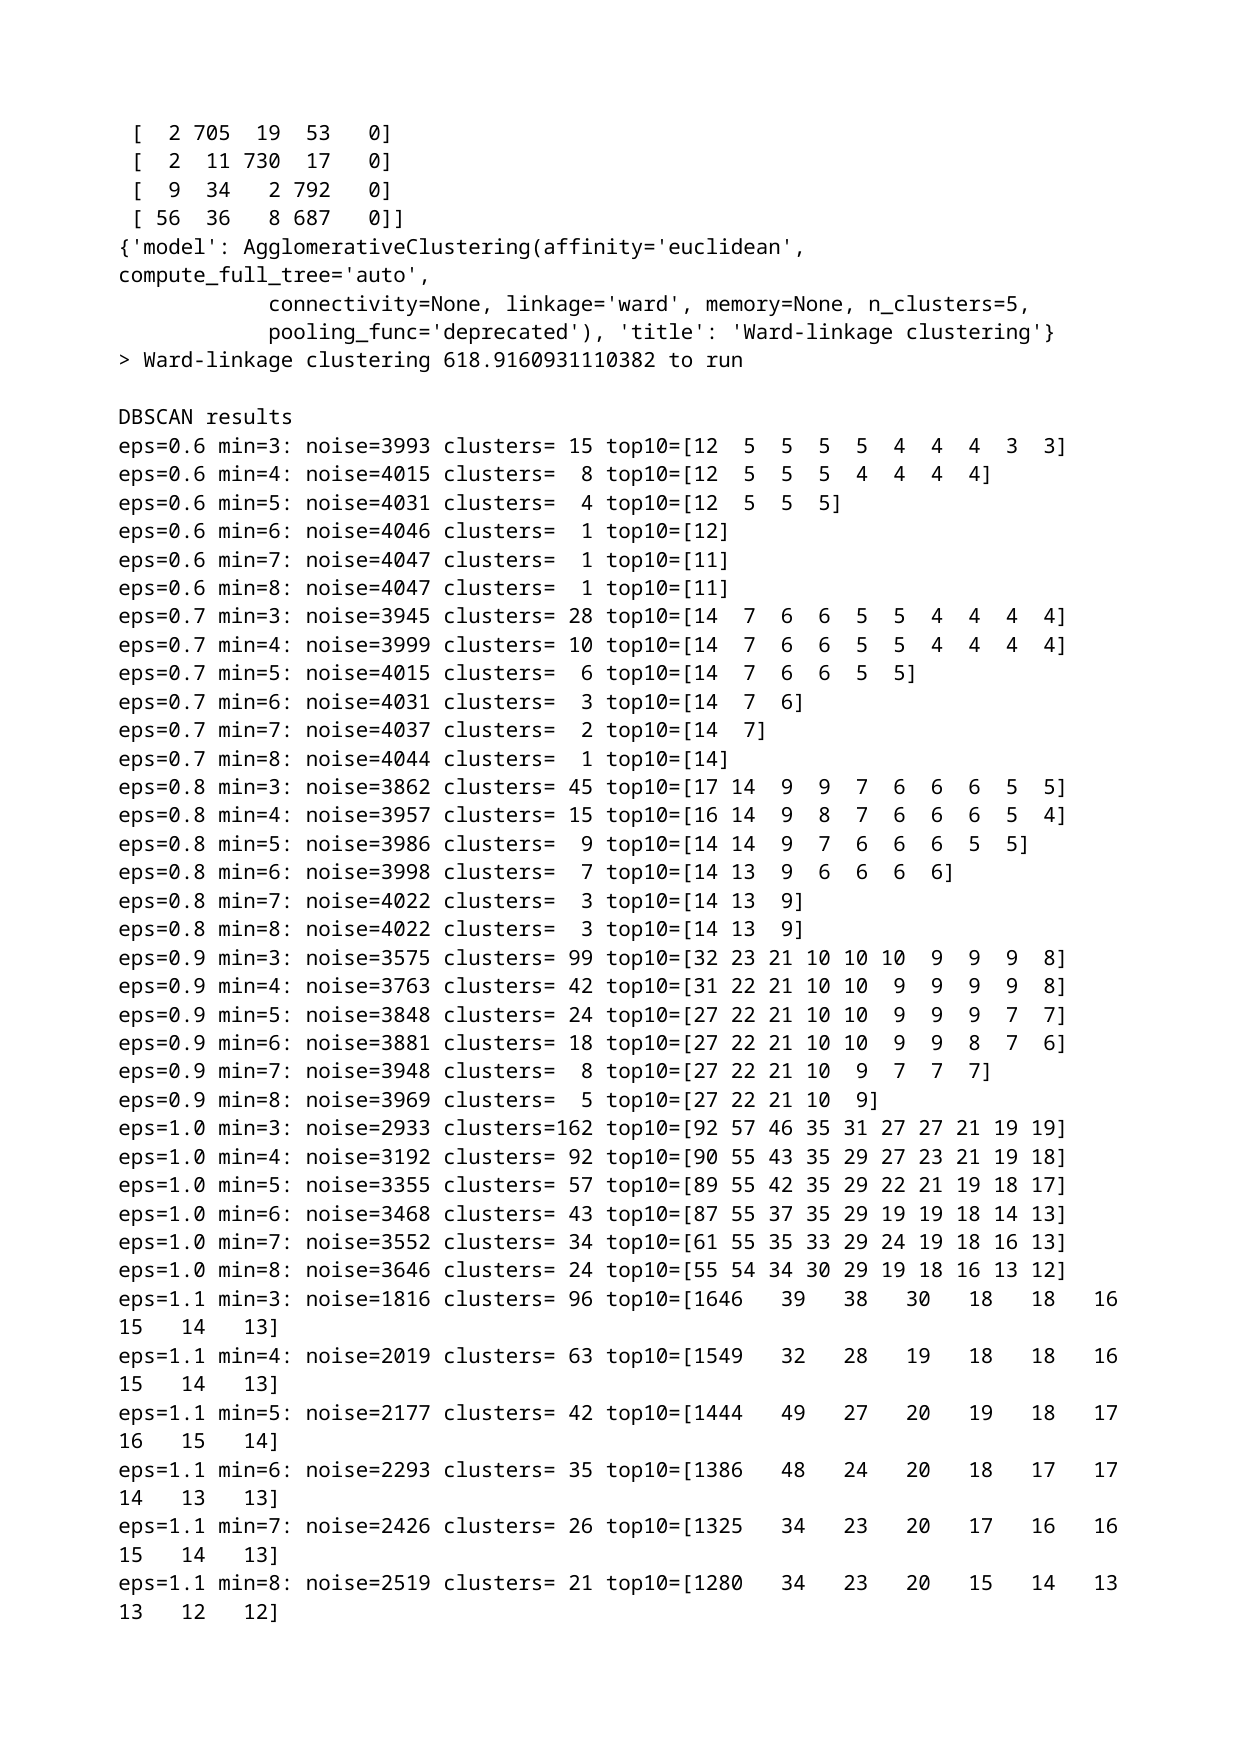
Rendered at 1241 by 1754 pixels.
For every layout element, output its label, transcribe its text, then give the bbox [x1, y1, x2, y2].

text eps=1.1 min=7: noise=2426 clusters= 26 top10=[1325 34 23 20 17 16 16 15 14 13] [118, 1512, 1122, 1568]
text [ 56 36 8 687 0]] [118, 203, 1122, 232]
text eps=0.9 min=3: noise=3575 clusters= 99 top10=[32 23 21 10 10 10 9 9 9 8] [118, 943, 1122, 971]
text eps=1.0 min=3: noise=2933 clusters=162 top10=[92 57 46 35 31 27 27 21 19 19] [118, 1113, 1122, 1142]
text eps=0.9 min=5: noise=3848 clusters= 24 top10=[27 22 21 10 10 9 9 9 7 7] [118, 1000, 1122, 1028]
text eps=0.6 min=3: noise=3993 clusters= 15 top10=[12 5 5 5 5 4 4 4 3 3] [118, 431, 1122, 459]
text eps=0.9 min=4: noise=3763 clusters= 42 top10=[31 22 21 10 10 9 9 9 9 8] [118, 971, 1122, 1000]
text eps=0.8 min=8: noise=4022 clusters= 3 top10=[14 13 9] [118, 914, 1122, 943]
text eps=0.8 min=6: noise=3998 clusters= 7 top10=[14 13 9 6 6 6 6] [118, 857, 1122, 886]
text eps=1.1 min=4: noise=2019 clusters= 63 top10=[1549 32 28 19 18 18 16 15 14 13] [118, 1341, 1122, 1398]
text eps=0.9 min=7: noise=3948 clusters= 8 top10=[27 22 21 10 9 7 7 7] [118, 1057, 1122, 1085]
text eps=0.6 min=7: noise=4047 clusters= 1 top10=[11] [118, 545, 1122, 573]
text eps=0.6 min=6: noise=4046 clusters= 1 top10=[12] [118, 516, 1122, 545]
text eps=0.7 min=3: noise=3945 clusters= 28 top10=[14 7 6 6 5 5 4 4 4 4] [118, 602, 1122, 630]
text eps=0.7 min=5: noise=4015 clusters= 6 top10=[14 7 6 6 5 5] [118, 658, 1122, 687]
text DBSCAN results [118, 402, 1122, 431]
text eps=1.0 min=7: noise=3552 clusters= 34 top10=[61 55 35 33 29 24 19 18 16 13] [118, 1227, 1122, 1256]
text eps=0.6 min=4: noise=4015 clusters= 8 top10=[12 5 5 5 4 4 4 4] [118, 459, 1122, 488]
text [ 2 705 19 53 0] [118, 118, 1122, 147]
text eps=1.1 min=8: noise=2519 clusters= 21 top10=[1280 34 23 20 15 14 13 13 12 12] [118, 1568, 1122, 1625]
text eps=0.6 min=8: noise=4047 clusters= 1 top10=[11] [118, 573, 1122, 602]
text eps=0.9 min=8: noise=3969 clusters= 5 top10=[27 22 21 10 9] [118, 1085, 1122, 1113]
text eps=1.0 min=8: noise=3646 clusters= 24 top10=[55 54 34 30 29 19 18 16 13 12] [118, 1256, 1122, 1284]
text {'model': AgglomerativeClustering(affinity='euclidean', compute_full_tree='auto', [118, 232, 1122, 289]
text eps=1.1 min=5: noise=2177 clusters= 42 top10=[1444 49 27 20 19 18 17 16 15 14] [118, 1398, 1122, 1455]
text eps=0.8 min=5: noise=3986 clusters= 9 top10=[14 14 9 7 6 6 6 5 5] [118, 829, 1122, 857]
text eps=0.7 min=6: noise=4031 clusters= 3 top10=[14 7 6] [118, 687, 1122, 715]
text eps=0.6 min=5: noise=4031 clusters= 4 top10=[12 5 5 5] [118, 488, 1122, 516]
text eps=1.0 min=6: noise=3468 clusters= 43 top10=[87 55 37 35 29 19 19 18 14 13] [118, 1199, 1122, 1227]
text eps=0.8 min=7: noise=4022 clusters= 3 top10=[14 13 9] [118, 886, 1122, 914]
text eps=1.0 min=5: noise=3355 clusters= 57 top10=[89 55 42 35 29 22 21 19 18 17] [118, 1170, 1122, 1199]
text eps=1.0 min=4: noise=3192 clusters= 92 top10=[90 55 43 35 29 27 23 21 19 18] [118, 1142, 1122, 1170]
text pooling_func='deprecated'), 'title': 'Ward-linkage clustering'} [118, 317, 1122, 346]
text eps=0.8 min=3: noise=3862 clusters= 45 top10=[17 14 9 9 7 6 6 6 5 5] [118, 772, 1122, 801]
text eps=0.7 min=7: noise=4037 clusters= 2 top10=[14 7] [118, 715, 1122, 744]
text [ 2 11 730 17 0] [118, 147, 1122, 175]
text eps=0.9 min=6: noise=3881 clusters= 18 top10=[27 22 21 10 10 9 9 8 7 6] [118, 1028, 1122, 1057]
text eps=0.7 min=8: noise=4044 clusters= 1 top10=[14] [118, 744, 1122, 772]
text eps=0.8 min=4: noise=3957 clusters= 15 top10=[16 14 9 8 7 6 6 6 5 4] [118, 801, 1122, 829]
text [ 9 34 2 792 0] [118, 175, 1122, 203]
text eps=1.1 min=6: noise=2293 clusters= 35 top10=[1386 48 24 20 18 17 17 14 13 13] [118, 1455, 1122, 1512]
text eps=1.1 min=3: noise=1816 clusters= 96 top10=[1646 39 38 30 18 18 16 15 14 13] [118, 1284, 1122, 1341]
text > Ward-linkage clustering 618.9160931110382 to run [118, 346, 1122, 374]
text eps=0.7 min=4: noise=3999 clusters= 10 top10=[14 7 6 6 5 5 4 4 4 4] [118, 630, 1122, 658]
text connectivity=None, linkage='ward', memory=None, n_clusters=5, [118, 289, 1122, 317]
